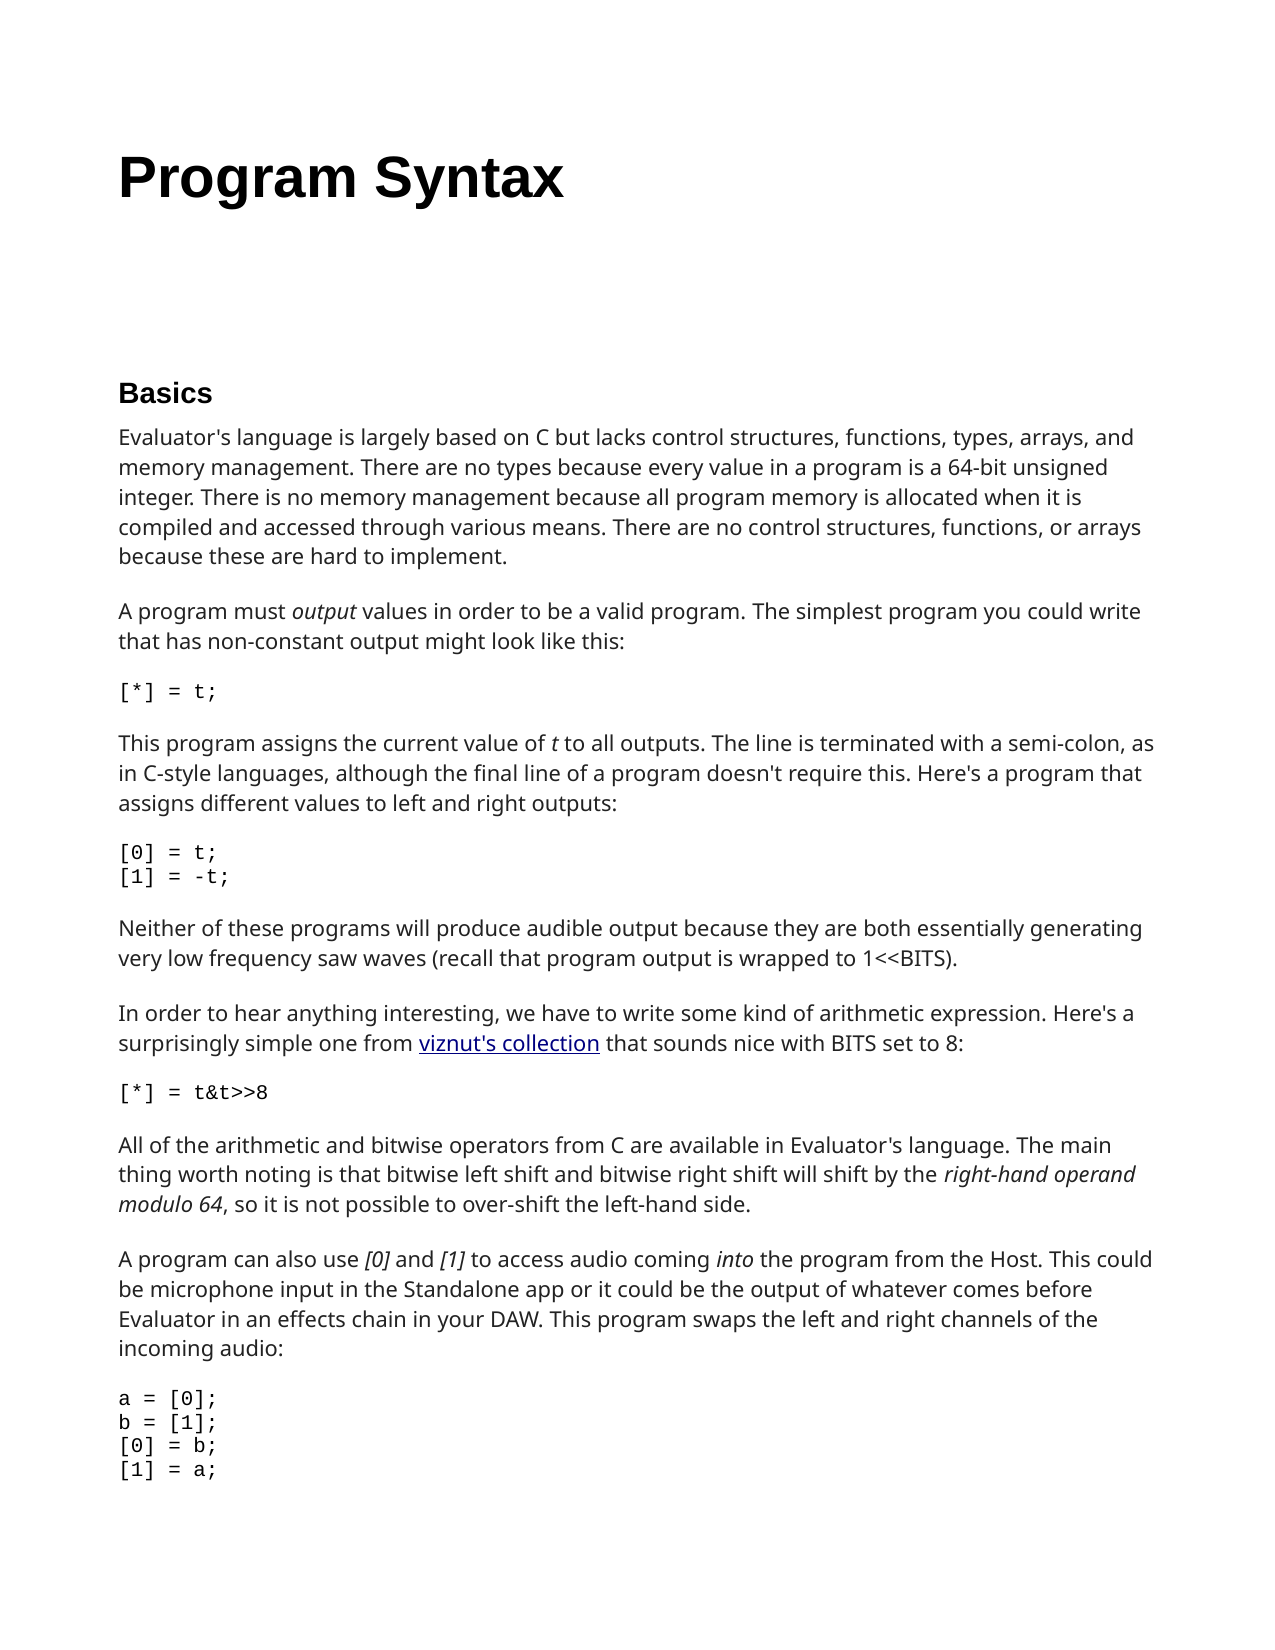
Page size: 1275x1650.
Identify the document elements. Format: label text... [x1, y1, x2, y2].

text Evaluator's language is largely based on C but lacks control structures, functions, types, arrays, and memory management. There are no types because every value in a program is a 64-bit unsigned integer. There is no memory management because all program memory is allocated when it is compiled and accessed through various means. There are no control structures, functions, or arrays because these are hard to implement. [118, 422, 1157, 571]
text a = [0]; [118, 1388, 1157, 1412]
subtitle Basics [118, 376, 1157, 409]
text A program can also use [0] and [1] to access audio coming into the program from the Host. This could be microphone input in the Standalone app or it could be the output of whatever comes before Evaluator in an effects chain in your DAW. This program swaps the left and right channels of the incoming audio: [118, 1244, 1157, 1363]
text All of the arithmetic and bitwise operators from C are available in Evaluator's language. The main thing worth noting is that bitwise left shift and bitwise right shift will shift by the right-hand operand modulo 64, so it is not possible to over-shift the left-hand side. [118, 1130, 1157, 1219]
subtitle Program Syntax [118, 143, 1157, 210]
text [*] = t&t>>8 [118, 1082, 1157, 1106]
text b = [1]; [118, 1412, 1157, 1436]
text [1] = a; [118, 1459, 1157, 1483]
text [1] = -t; [118, 866, 1157, 889]
text In order to hear anything interesting, we have to write some kind of arithmetic expression. Here's a surprisingly simple one from viznut's collection that sounds nice with BITS set to 8: [118, 998, 1157, 1057]
text [0] = t; [118, 842, 1157, 866]
text [*] = t; [118, 681, 1157, 704]
text A program must output values in order to be a valid program. The simplest program you could write that has non-constant output might look like this: [118, 596, 1157, 656]
text Neither of these programs will produce audible output because they are both essentially generating very low frequency saw waves (recall that program output is wrapped to 1<<BITS). [118, 913, 1157, 973]
text This program assigns the current value of t to all outputs. The line is terminated with a semi-colon, as in C-style languages, although the final line of a program doesn't require this. Here's a program that assigns different values to left and right outputs: [118, 728, 1157, 817]
text [0] = b; [118, 1436, 1157, 1459]
